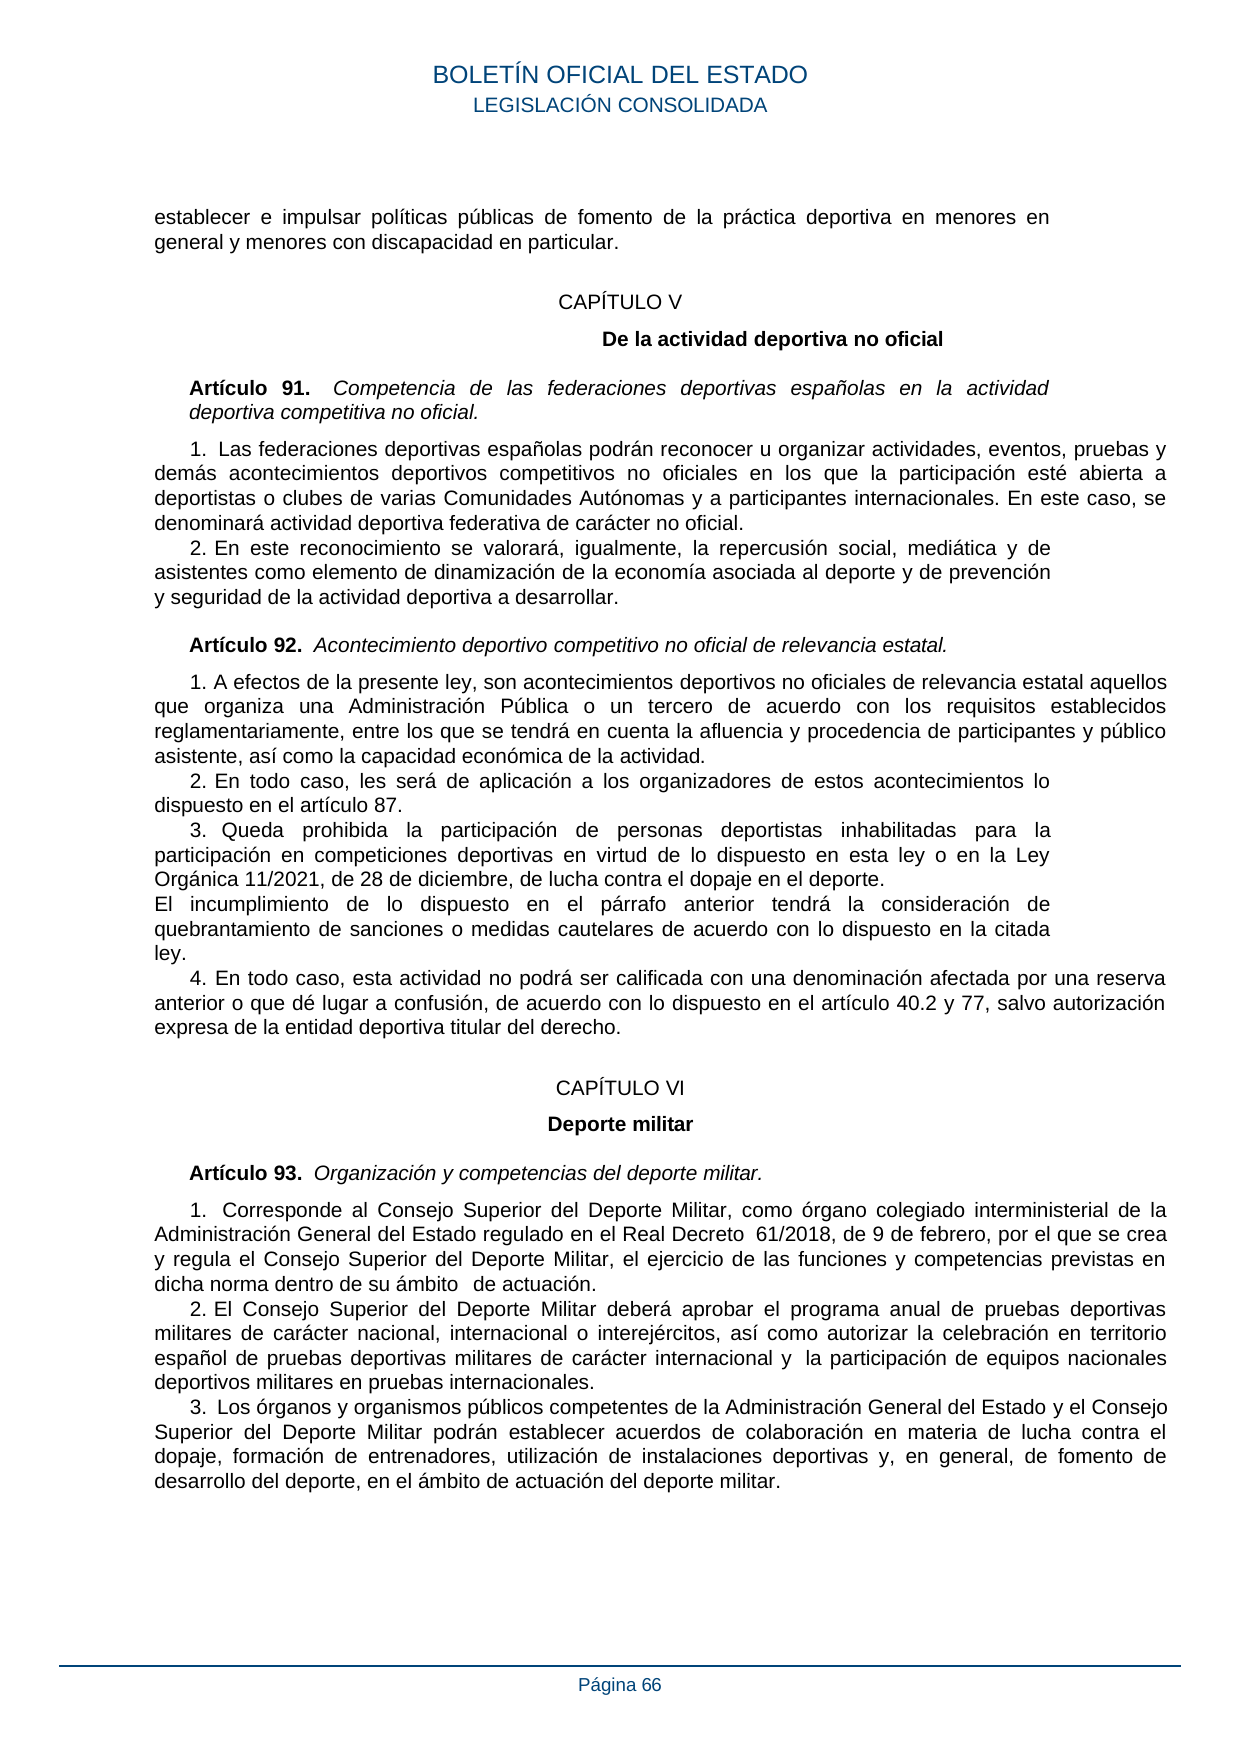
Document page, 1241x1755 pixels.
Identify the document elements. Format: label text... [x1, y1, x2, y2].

text El incumplimiento de lo dispuesto en el párrafo anterior tendrá la consideración de quebrantamiento de sanciones o medidas cautelares de acuerdo con lo dispuesto en la citada ley. [154, 892, 1052, 965]
list Corresponde al Consejo Superior del Deporte Militar, como órgano colegiado interministerial de la Administración General del Estado regulado en el Real Decreto 61/2018, de 9 de febrero, por el que se crea y regula el Consejo Superior del Deporte Militar, el ejercicio de las funciones y competencias previstas en dicha norma dentro de su ámbito de actuación. [154, 1198, 1168, 1295]
list El Consejo Superior del Deporte Militar deberá aprobar el programa anual de pruebas deportivas militares de carácter nacional, internacional o interejércitos, así como autorizar la celebración en territorio español de pruebas deportivas militares de carácter internacional y la participación de equipos nacionales deportivos militares en pruebas internacionales. [154, 1296, 1168, 1394]
list A efectos de la presente ley, son acontecimientos deportivos no oficiales de relevancia estatal aquellos que organiza una Administración Pública o un tercero de acuerdo con los requisitos establecidos reglamentariamente, entre los que se tendrá en cuenta la afluencia y procedencia de participantes y público asistente, así como la capacidad económica de la actividad. [154, 670, 1168, 767]
text Artículo 92. Acontecimiento deportivo competitivo no oficial de relevancia estatal. [189, 633, 1168, 657]
list En este reconocimiento se valorará, igualmente, la repercusión social, mediática y de asistentes como elemento de dinamización de la economía asociada al deporte y de prevención y seguridad de la actividad deportiva a desarrollar. [154, 535, 1052, 608]
subtitle Deporte militar [378, 1112, 863, 1136]
text CAPÍTULO VI [378, 1075, 863, 1099]
list En todo caso, esta actividad no podrá ser calificada con una denominación afectada por una reserva anterior o que dé lugar a confusión, de acuerdo con lo dispuesto en el artículo 40.2 y 77, salvo autorización expresa de la entidad deportiva titular del derecho. [154, 966, 1168, 1039]
text establecer e impulsar políticas públicas de fomento de la práctica deportiva en menores en general y menores con discapacidad en particular. [154, 205, 1052, 254]
list Los órganos y organismos públicos competentes de la Administración General del Estado y el Consejo Superior del Deporte Militar podrán establecer acuerdos de colaboración en materia de lucha contra el dopaje, formación de entrenadores, utilización de instalaciones deportivas y, en general, de fomento de desarrollo del deporte, en el ámbito de actuación del deporte militar. [154, 1395, 1168, 1493]
list Queda prohibida la participación de personas deportistas inhabilitadas para la participación en competiciones deportivas en virtud de lo dispuesto en esta ley o en la Ley Orgánica 11/2021, de 28 de diciembre, de lucha contra el dopaje en el deporte. [154, 818, 1052, 891]
text CAPÍTULO V [378, 290, 863, 314]
list Las federaciones deportivas españolas podrán reconocer u organizar actividades, eventos, pruebas y demás acontecimientos deportivos competitivos no oficiales en los que la participación esté abierta a deportistas o clubes de varias Comunidades Autónomas y a participantes internacionales. En este caso, se denominará actividad deportiva federativa de carácter no oficial. [154, 437, 1168, 534]
text Artículo 91. Competencia de las federaciones deportivas españolas en la actividad deportiva competitiva no oficial. [189, 375, 1052, 424]
list En todo caso, les será de aplicación a los organizadores de estos acontecimientos lo dispuesto en el artículo 87. [154, 768, 1052, 817]
text Artículo 93. Organización y competencias del deporte militar. [189, 1161, 1168, 1185]
subtitle De la actividad deportiva no oficial [378, 327, 1168, 351]
